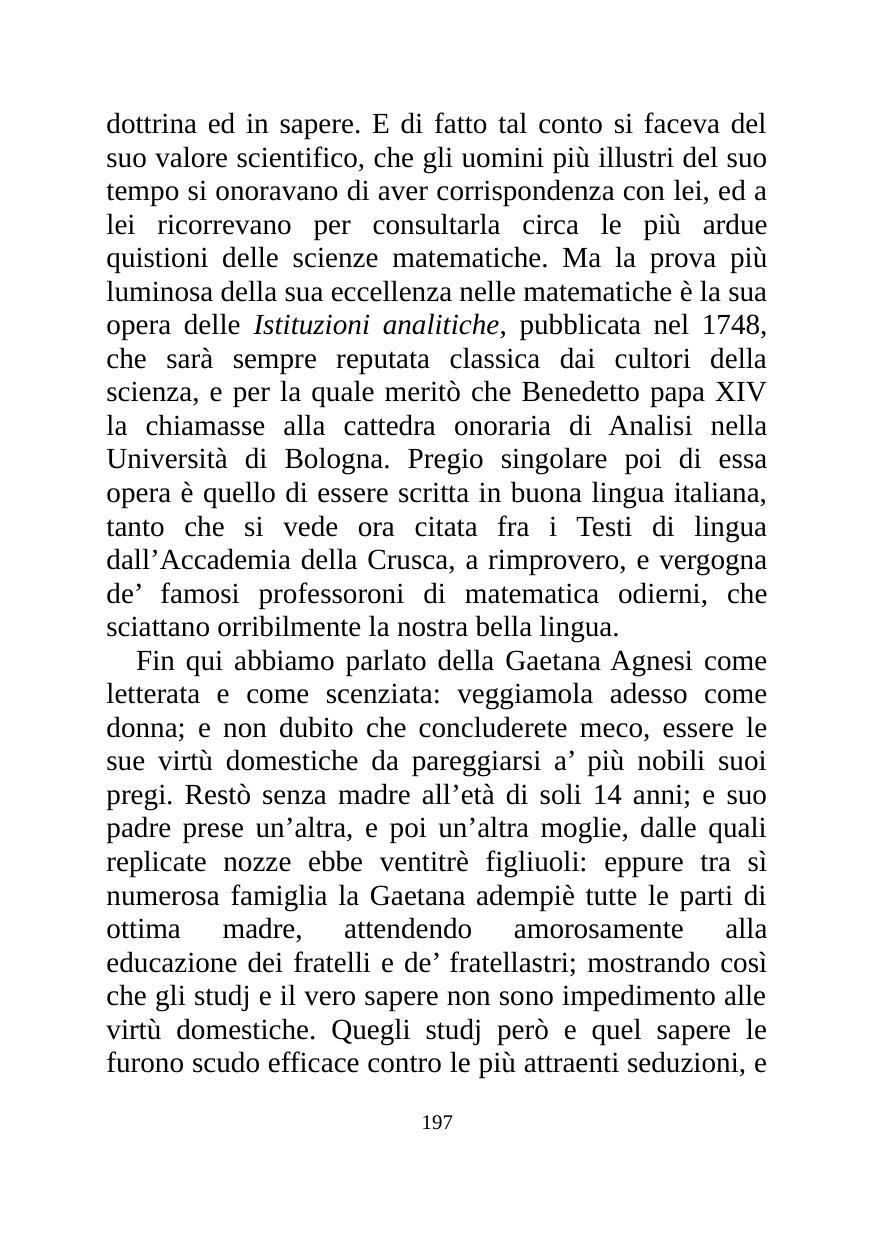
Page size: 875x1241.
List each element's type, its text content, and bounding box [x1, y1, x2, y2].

text Fin qui abbiamo parlato della Gaetana Agnesi come letterata e come scenziata: veggiamola adesso come donna; e non dubito che concluderete meco, essere le sue virtù domestiche da pareggiarsi a’ più nobili suoi pregi. Restò senza madre all’età di soli 14 anni; e suo padre prese un’altra, e poi un’altra moglie, dalle quali replicate nozze ebbe ventitrè figliuoli: eppure tra sì numerosa famiglia la Gaetana adempiè tutte le parti di ottima madre, attendendo amorosamente alla educazione dei fratelli e de’ fratellastri; mostrando così che gli studj e il vero sapere non sono impedimento alle virtù domestiche. Quegli studj però e quel sapere le furono scudo efficace contro le più attraenti seduzioni, e [106, 643, 768, 1079]
text dottrina ed in sapere. E di fatto tal conto si faceva del suo valore scientifico, che gli uomini più illustri del suo tempo si onoravano di aver corrispondenza con lei, ed a lei ricorrevano per consultarla circa le più ardue quistioni delle scienze matematiche. Ma la prova più luminosa della sua eccellenza nelle matematiche è la sua opera delle Istituzioni analitiche, pubblicata nel 1748, che sarà sempre reputata classica dai cultori della scienza, e per la quale meritò che Benedetto papa XIV la chiamasse alla cattedra onoraria di Analisi nella Università di Bologna. Pregio singolare poi di essa opera è quello di essere scritta in buona lingua italiana, tanto che si vede ora citata fra i Testi di lingua dall’Accademia della Crusca, a rimprovero, e vergogna de’ famosi professoroni di matematica odierni, che sciattano orribilmente la nostra bella lingua. [106, 106, 768, 643]
